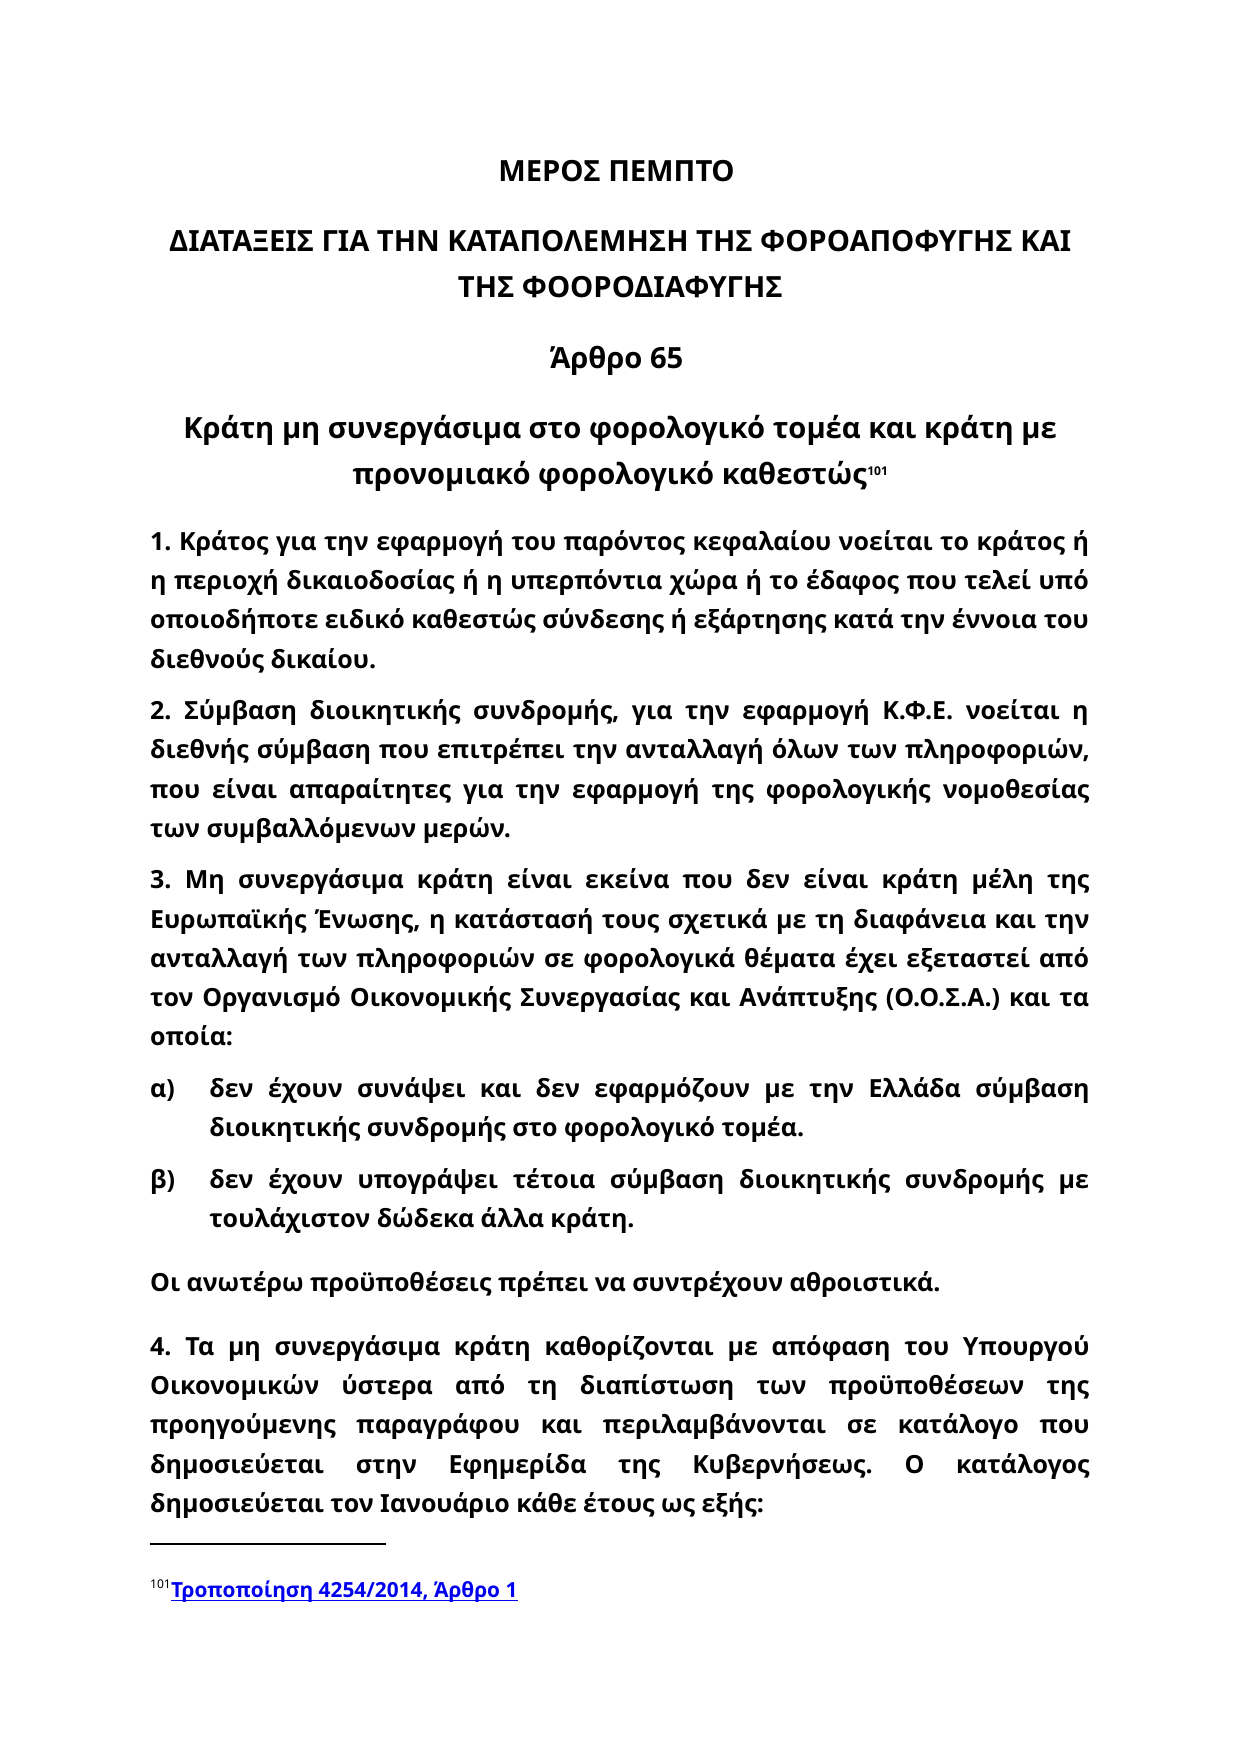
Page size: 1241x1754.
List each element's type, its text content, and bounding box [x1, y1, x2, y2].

text Οι ανωτέρω προϋποθέσεις πρέπει να συντρέχουν αθροιστικά. [150, 1264, 1090, 1299]
text 1. Κράτος για την εφαρμογή του παρόντος κεφαλαίου νοείται το κράτος ή η περιοχή δικαιοδοσίας ή η υπερπόντια χώρα ή το έδαφος που τελεί υπό οποιοδήποτε ειδικό καθεστώς σύνδεσης ή εξάρτησης κατά την έννοια του διεθνούς δικαίου. [150, 524, 1090, 675]
list β) δεν έχουν υπογράψει τέτοια σύμβαση διοικητικής συνδρομής με τουλάχιστον δώδεκα άλλα κράτη. [150, 1161, 1090, 1234]
subtitle ΔΙΑΤΑΞΕΙΣ ΓΙΑ ΤΗΝ ΚΑΤΑΠΟΛΕΜΗΣΗ ΤΗΣ ΦΟΡΟΑΠΟΦΥΓΗΣ ΚΑΙ ΤΗΣ ΦΟΟΡΟΔΙΑΦΥΓΗΣ [150, 221, 1090, 306]
subtitle Κράτη μη συνεργάσιμα στο φορολογικό τομέα και κράτη με προνομιακό φορολογικό καθεστώς [150, 407, 1090, 493]
text Τροποποίηση 4254/2014, Άρθρο 1 [150, 1576, 1090, 1604]
subtitle ΜΕΡΟΣ ΠΕΜΠΤΟ [150, 150, 1090, 190]
text 2. Σύμβαση διοικητικής συνδρομής, για την εφαρμογή Κ.Φ.Ε. νοείται η διεθνής σύμβαση που επιτρέπει την ανταλλαγή όλων των πληροφοριών, που είναι απαραίτητες για την εφαρμογή της φορολογικής νομοθεσίας των συμβαλλόμενων μερών. [150, 693, 1090, 844]
text 3. Μη συνεργάσιμα κράτη είναι εκείνα που δεν είναι κράτη μέλη της Ευρωπαϊκής Ένωσης, η κατάστασή τους σχετικά με τη διαφάνεια και την ανταλλαγή των πληροφοριών σε φορολογικά θέματα έχει εξεταστεί από τον Οργανισμό Οικονομικής Συνεργασίας και Ανάπτυξης (Ο.Ο.Σ.Α.) και τα οποία: [150, 862, 1090, 1053]
list α) δεν έχουν συνάψει και δεν εφαρμόζουν με την Ελλάδα σύμβαση διοικητικής συνδρομής στο φορολογικό τομέα. [150, 1070, 1090, 1144]
subtitle Άρθρο 65 [150, 337, 1090, 377]
text 4. Τα μη συνεργάσιμα κράτη καθορίζονται με απόφαση του Υπουργού Οικονομικών ύστερα από τη διαπίστωση των προϋποθέσεων της προηγούμενης παραγράφου και περιλαμβάνονται σε κατάλογο που δημοσιεύεται στην Εφημερίδα της Κυβερνήσεως. Ο κατάλογος δημοσιεύεται τον Ιανουάριο κάθε έτους ως εξής: [150, 1329, 1090, 1519]
